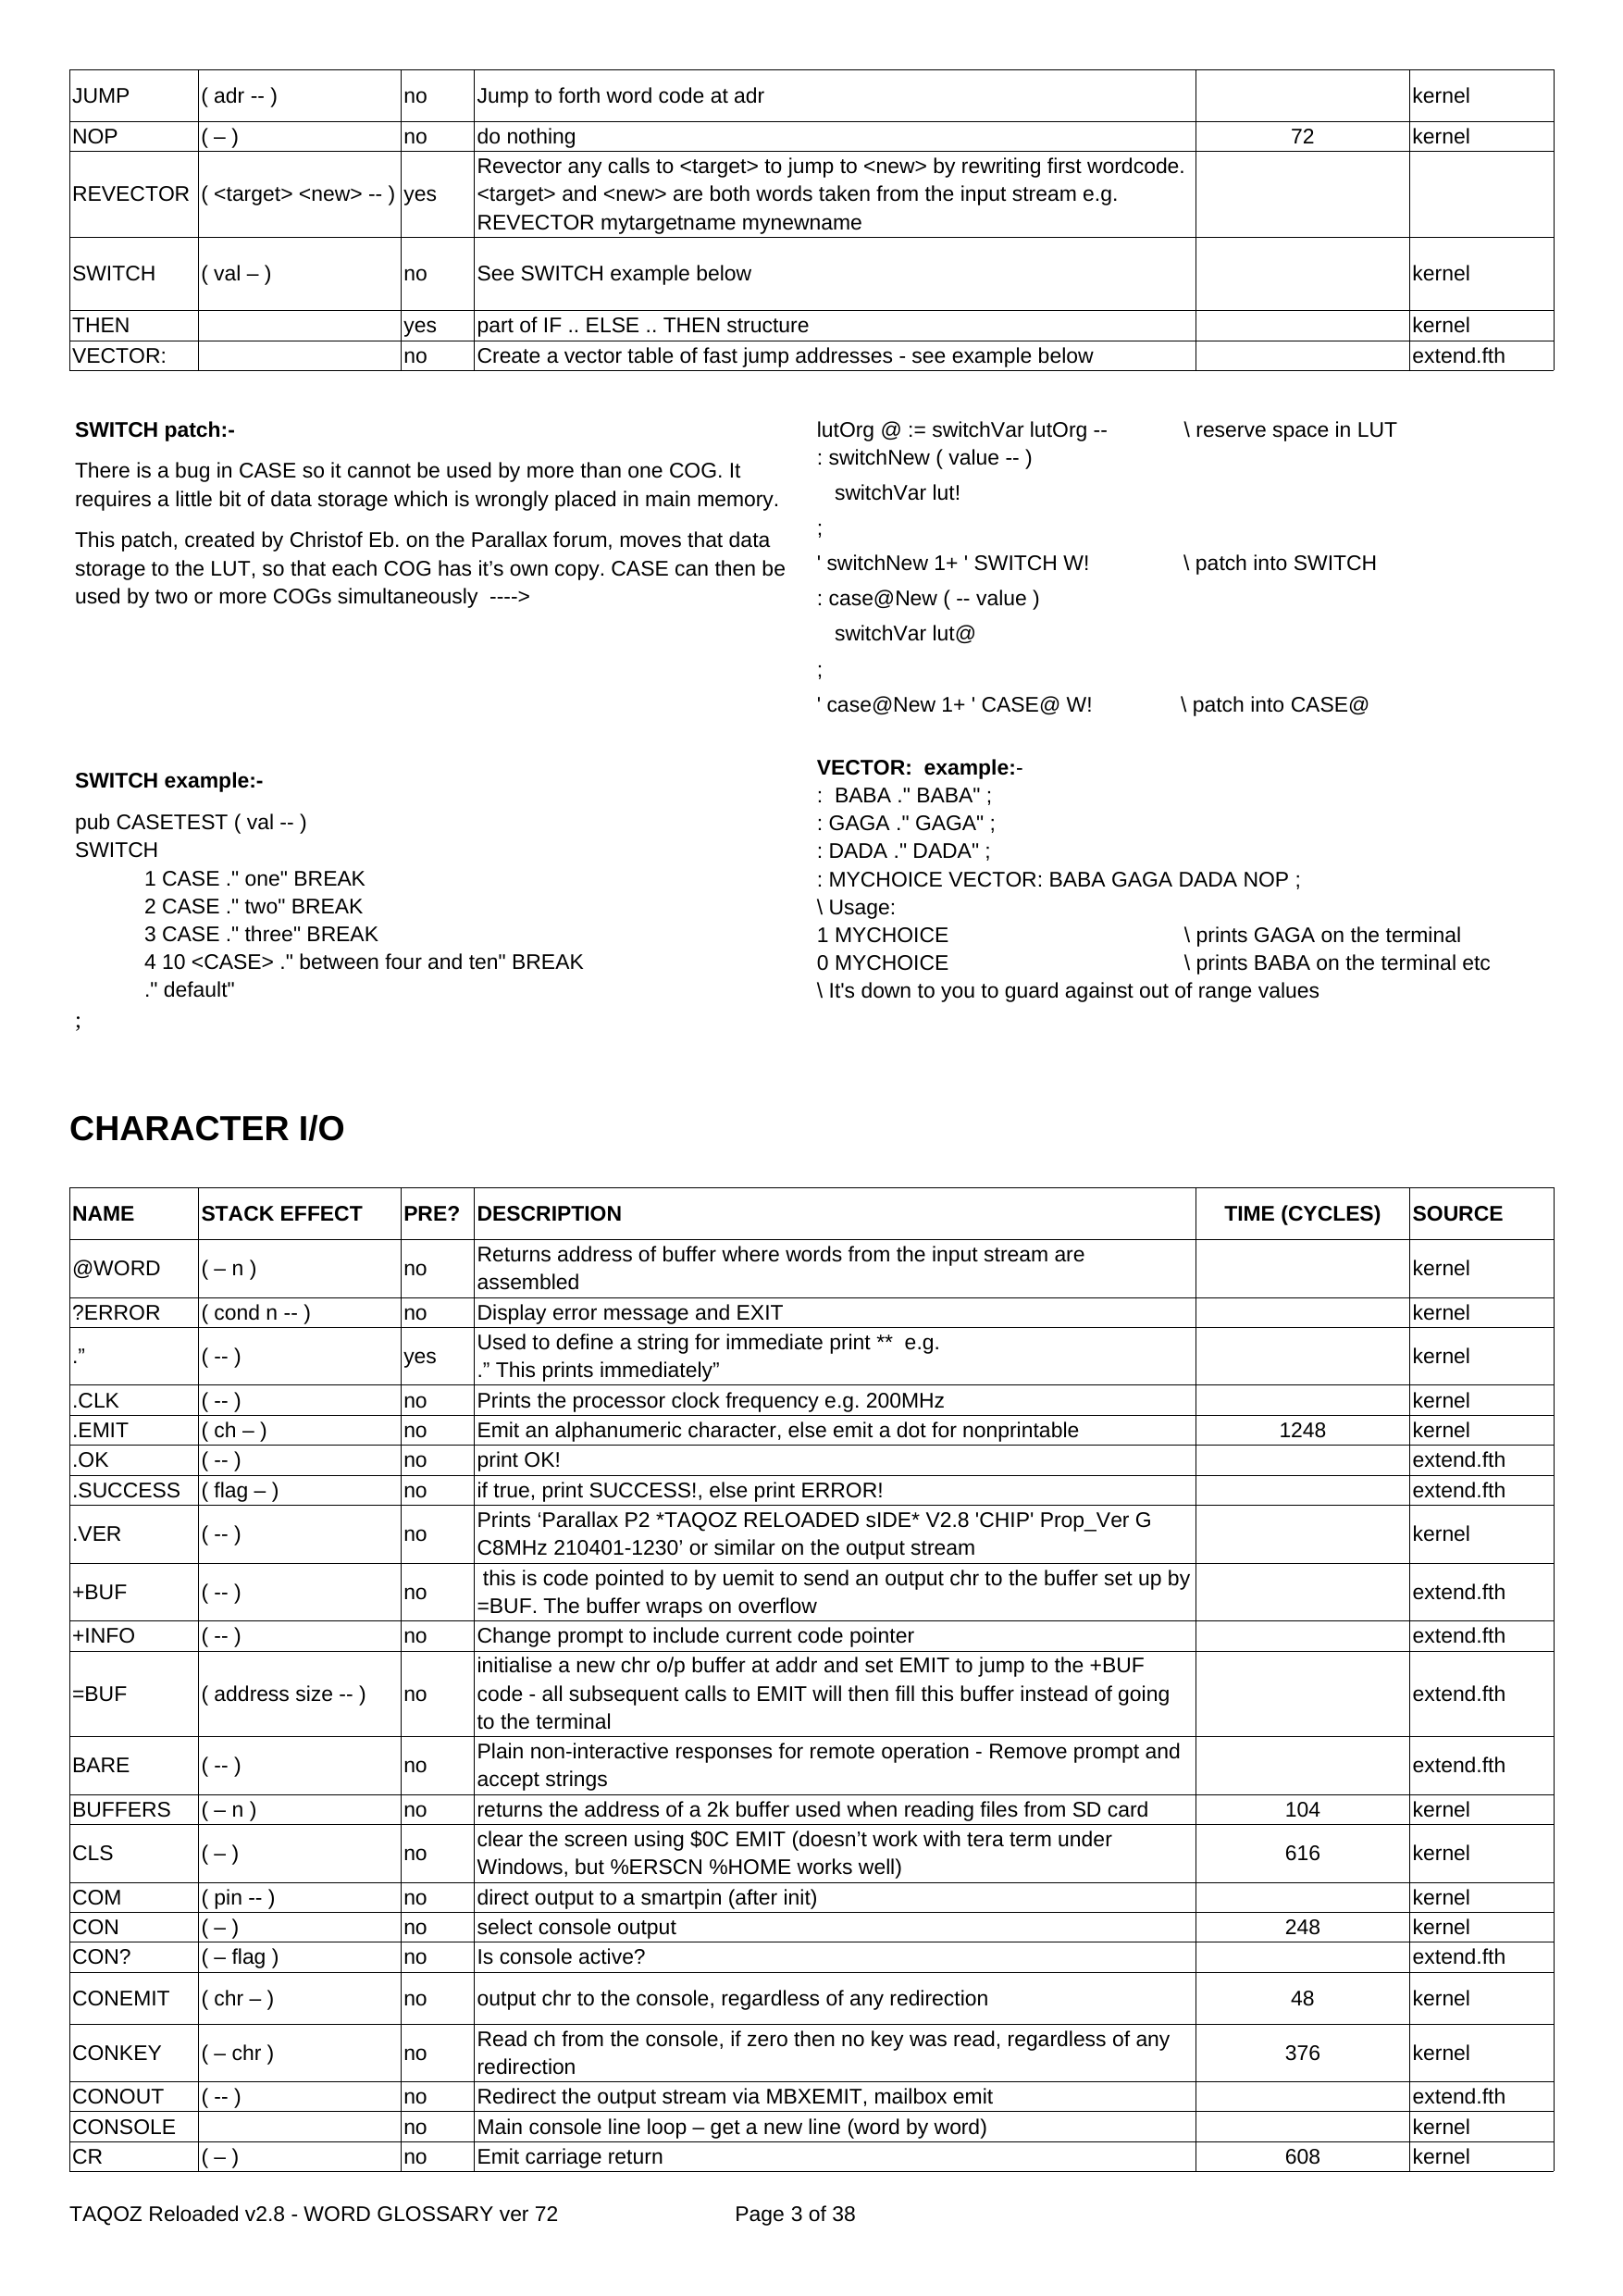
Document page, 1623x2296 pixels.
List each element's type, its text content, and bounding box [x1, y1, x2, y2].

table_cell kernel [1410, 1385, 1554, 1415]
table_cell SWITCH example:- pub CASETEST ( val -- ) SWITCH 1 CASE ." one" BREAK 2 CASE ." two" BREAK 3 CASE ." three" BREAK 4 10 <CASE> ." between four and ten" BREAK ." default" ; [69, 722, 811, 1037]
table_cell ( – n ) [199, 1240, 401, 1297]
table_cell VECTOR: example:- : BABA ." BABA" ; : GAGA ." GAGA" ; : DADA ." DADA" ; : MYCHOICE VECTOR: BABA GAGA DADA NOP ; \ Usage: 1 MYCHOICE \ prints GAGA on the terminal 0 MYCHOICE \ prints BABA on the terminal etc \ It's down to you to guard against out of range values [811, 722, 1554, 1037]
table_cell no [402, 1298, 474, 1327]
table_cell Read ch from the console, if zero then no key was read, regardless of any redirection [475, 2025, 1196, 2081]
table_cell ( – flag ) [199, 1942, 401, 1972]
table_cell ( – n ) [199, 1795, 401, 1824]
table_cell ( <target> <new> -- ) [199, 152, 401, 237]
table_cell ( -- ) [199, 1328, 401, 1384]
table_header lutOrg @ := switchVar lutOrg -- \ reserve space in LUT : switchNew ( value -- ) switchVar lut! ; ' switchNew 1+ ' SWITCH W! \ patch into SWITCH : case@New ( -- value ) switchVar lut@ ; ' case@New 1+ ' CASE@ W! \ patch into CASE@ [811, 412, 1554, 722]
table_cell [1196, 341, 1409, 370]
table_cell Revector any calls to <target> to jump to <new> by rewriting first wordcode. <target> and <new> are both words taken from the input stream e.g. REVECTOR mytargetname mynewname [475, 152, 1196, 237]
table_cell ( -- ) [199, 1506, 401, 1562]
table_cell COM [70, 1883, 198, 1912]
table_cell kernel [1410, 1913, 1554, 1942]
table_cell kernel [1410, 1240, 1554, 1297]
table_cell no [402, 1883, 474, 1912]
table_cell 1248 [1196, 1416, 1409, 1445]
table_cell ( cond n -- ) [199, 1298, 401, 1327]
table_cell NOP [70, 122, 198, 151]
table_cell kernel [1410, 1825, 1554, 1881]
table_cell yes [402, 152, 474, 237]
table_cell Prints the processor clock frequency e.g. 200MHz [475, 1385, 1196, 1415]
table_cell ( – ) [199, 1913, 401, 1942]
subtitle CHARACTER I/O [69, 1108, 1554, 1148]
table_cell extend.fth [1410, 1564, 1554, 1620]
table_cell 248 [1196, 1913, 1409, 1942]
table_header SWITCH patch:- There is a bug in CASE so it cannot be used by more than one COG. It requires a little bit of data storage which is wrongly placed in main memory. This patch, created by Christof Eb. on the Parallax forum, moves that data storage to the LUT, so that each COG has it’s own copy. CASE can then be used by two or more COGs simultaneously ----> [69, 412, 811, 722]
table_cell no [402, 1385, 474, 1415]
table_cell kernel [1410, 2025, 1554, 2081]
table_cell [1196, 1385, 1409, 1415]
table_cell extend.fth [1410, 1446, 1554, 1475]
table_cell [1196, 1446, 1409, 1475]
table_header SOURCE [1410, 1188, 1554, 1239]
table_cell ( pin -- ) [199, 1883, 401, 1912]
table_cell 72 [1196, 122, 1409, 151]
table_cell kernel [1410, 1795, 1554, 1824]
table_cell +BUF [70, 1564, 198, 1620]
table_cell extend.fth [1410, 1652, 1554, 1736]
table_header PRE? [402, 1188, 474, 1239]
table_cell kernel [1410, 311, 1554, 341]
table_cell CONOUT [70, 2082, 198, 2111]
table_cell direct output to a smartpin (after init) [475, 1883, 1196, 1912]
table_cell ?ERROR [70, 1298, 198, 1327]
table_cell [1196, 1564, 1409, 1620]
table_cell ( flag – ) [199, 1476, 401, 1505]
table_cell ( val – ) [199, 238, 401, 310]
table_cell returns the address of a 2k buffer used when reading files from SD card [475, 1795, 1196, 1824]
table_cell JUMP [70, 70, 198, 121]
table_cell 104 [1196, 1795, 1409, 1824]
table_cell ( – ) [199, 2142, 401, 2171]
table_cell [1196, 2082, 1409, 2111]
table_cell no [402, 1446, 474, 1475]
table_cell BARE [70, 1737, 198, 1794]
table_cell BUFFERS [70, 1795, 198, 1824]
table_cell CR [70, 2142, 198, 2171]
table_cell ( ch – ) [199, 1416, 401, 1445]
table_cell [1196, 1476, 1409, 1505]
table_cell [1196, 2112, 1409, 2141]
table_cell ( -- ) [199, 2082, 401, 2111]
table_cell no [402, 1564, 474, 1620]
table_cell ( – chr ) [199, 2025, 401, 2081]
table_cell Redirect the output stream via MBXEMIT, mailbox emit [475, 2082, 1196, 2111]
table_cell CONKEY [70, 2025, 198, 2081]
table_cell [199, 341, 401, 370]
table_cell ( address size -- ) [199, 1652, 401, 1736]
table_cell 616 [1196, 1825, 1409, 1881]
table_cell kernel [1410, 1298, 1554, 1327]
table_cell VECTOR: [70, 341, 198, 370]
table_cell [1196, 1506, 1409, 1562]
table_cell kernel [1410, 1506, 1554, 1562]
table_cell CLS [70, 1825, 198, 1881]
table_cell ( -- ) [199, 1446, 401, 1475]
table_cell [1196, 1328, 1409, 1384]
table_cell @WORD [70, 1240, 198, 1297]
table_cell no [402, 1652, 474, 1736]
table_cell kernel [1410, 1416, 1554, 1445]
table_cell no [402, 1942, 474, 1972]
table_cell this is code pointed to by uemit to send an output chr to the buffer set up by =BUF. The buffer wraps on overflow [475, 1564, 1196, 1620]
table_cell [1196, 311, 1409, 341]
table_cell ( – ) [199, 1825, 401, 1881]
table_cell ( -- ) [199, 1564, 401, 1620]
table_cell [199, 311, 401, 341]
table_cell Is console active? [475, 1942, 1196, 1972]
table_cell kernel [1410, 2142, 1554, 2171]
table_cell extend.fth [1410, 341, 1554, 370]
table_cell CON [70, 1913, 198, 1942]
table_cell 48 [1196, 1973, 1409, 2024]
table_cell print OK! [475, 1446, 1196, 1475]
table_cell no [402, 341, 474, 370]
table_cell no [402, 1795, 474, 1824]
table_cell no [402, 1506, 474, 1562]
table_cell Change prompt to include current code pointer [475, 1621, 1196, 1650]
table_cell Prints ‘Parallax P2 *TAQOZ RELOADED sIDE* V2.8 'CHIP' Prop_Ver G C8MHz 210401-1230’ or similar on the output stream [475, 1506, 1196, 1562]
table_cell CONEMIT [70, 1973, 198, 2024]
table_cell if true, print SUCCESS!, else print ERROR! [475, 1476, 1196, 1505]
table_cell [1196, 238, 1409, 310]
table_cell no [402, 2025, 474, 2081]
table_cell ( adr -- ) [199, 70, 401, 121]
table_cell ( -- ) [199, 1621, 401, 1650]
table_cell [1196, 1652, 1409, 1736]
table_cell See SWITCH example below [475, 238, 1196, 310]
table_cell no [402, 1476, 474, 1505]
table_cell [1196, 1883, 1409, 1912]
table_cell [1196, 70, 1409, 121]
table_cell Emit an alphanumeric character, else emit a dot for nonprintable [475, 1416, 1196, 1445]
table_cell Create a vector table of fast jump addresses - see example below [475, 341, 1196, 370]
table_cell no [402, 122, 474, 151]
table_cell Jump to forth word code at adr [475, 70, 1196, 121]
table_cell kernel [1410, 70, 1554, 121]
table_cell THEN [70, 311, 198, 341]
table_cell Returns address of buffer where words from the input stream are assembled [475, 1240, 1196, 1297]
table_cell Plain non-interactive responses for remote operation - Remove prompt and accept strings [475, 1737, 1196, 1794]
table_cell [1196, 1240, 1409, 1297]
table_cell 608 [1196, 2142, 1409, 2171]
table_cell no [402, 1621, 474, 1650]
table_cell clear the screen using $0C EMIT (doesn’t work with tera term under Windows, but %ERSCN %HOME works well) [475, 1825, 1196, 1881]
table_cell select console output [475, 1913, 1196, 1942]
table_cell .SUCCESS [70, 1476, 198, 1505]
table_cell kernel [1410, 238, 1554, 310]
table_cell yes [402, 1328, 474, 1384]
table_cell [1196, 1298, 1409, 1327]
table_cell no [402, 2112, 474, 2141]
table_cell output chr to the console, regardless of any redirection [475, 1973, 1196, 2024]
table_cell CON? [70, 1942, 198, 1972]
table_cell 376 [1196, 2025, 1409, 2081]
table_cell no [402, 1737, 474, 1794]
table_cell Display error message and EXIT [475, 1298, 1196, 1327]
table_cell no [402, 1240, 474, 1297]
table_cell extend.fth [1410, 1737, 1554, 1794]
table_cell yes [402, 311, 474, 341]
table_cell Used to define a string for immediate print ** e.g. .” This prints immediately” [475, 1328, 1196, 1384]
table_cell part of IF .. ELSE .. THEN structure [475, 311, 1196, 341]
table_cell Emit carriage return [475, 2142, 1196, 2171]
table_cell ( chr – ) [199, 1973, 401, 2024]
table_cell [1196, 1737, 1409, 1794]
table_cell CONSOLE [70, 2112, 198, 2141]
table_cell .EMIT [70, 1416, 198, 1445]
table_cell kernel [1410, 1328, 1554, 1384]
table_cell kernel [1410, 2112, 1554, 2141]
table_cell no [402, 1825, 474, 1881]
table_cell +INFO [70, 1621, 198, 1650]
table_cell extend.fth [1410, 1621, 1554, 1650]
table_cell ( – ) [199, 122, 401, 151]
table_header TIME (CYCLES) [1196, 1188, 1409, 1239]
table_cell Main console line loop – get a new line (word by word) [475, 2112, 1196, 2141]
table_cell extend.fth [1410, 2082, 1554, 2111]
table_cell no [402, 1973, 474, 2024]
table_cell kernel [1410, 122, 1554, 151]
table_cell REVECTOR [70, 152, 198, 237]
table_header NAME [70, 1188, 198, 1239]
table_header STACK EFFECT [199, 1188, 401, 1239]
table_cell no [402, 2082, 474, 2111]
table_cell [1410, 152, 1554, 237]
table_cell no [402, 2142, 474, 2171]
table_cell .OK [70, 1446, 198, 1475]
table_cell [1196, 1621, 1409, 1650]
table_cell .” [70, 1328, 198, 1384]
table_cell .CLK [70, 1385, 198, 1415]
table_cell .VER [70, 1506, 198, 1562]
table_cell initialise a new chr o/p buffer at addr and set EMIT to jump to the +BUF code - all subsequent calls to EMIT will then fill this buffer instead of going to the terminal [475, 1652, 1196, 1736]
table_cell no [402, 1416, 474, 1445]
table_cell do nothing [475, 122, 1196, 151]
table_cell SWITCH [70, 238, 198, 310]
table_header DESCRIPTION [475, 1188, 1196, 1239]
table_cell ( -- ) [199, 1385, 401, 1415]
table_cell ( -- ) [199, 1737, 401, 1794]
table_cell kernel [1410, 1973, 1554, 2024]
table_cell [1196, 1942, 1409, 1972]
table_cell no [402, 70, 474, 121]
table_cell extend.fth [1410, 1476, 1554, 1505]
table_cell =BUF [70, 1652, 198, 1736]
table_cell kernel [1410, 1883, 1554, 1912]
table_cell no [402, 1913, 474, 1942]
table_cell no [402, 238, 474, 310]
table_cell [1196, 152, 1409, 237]
table_cell [199, 2112, 401, 2141]
table_cell extend.fth [1410, 1942, 1554, 1972]
